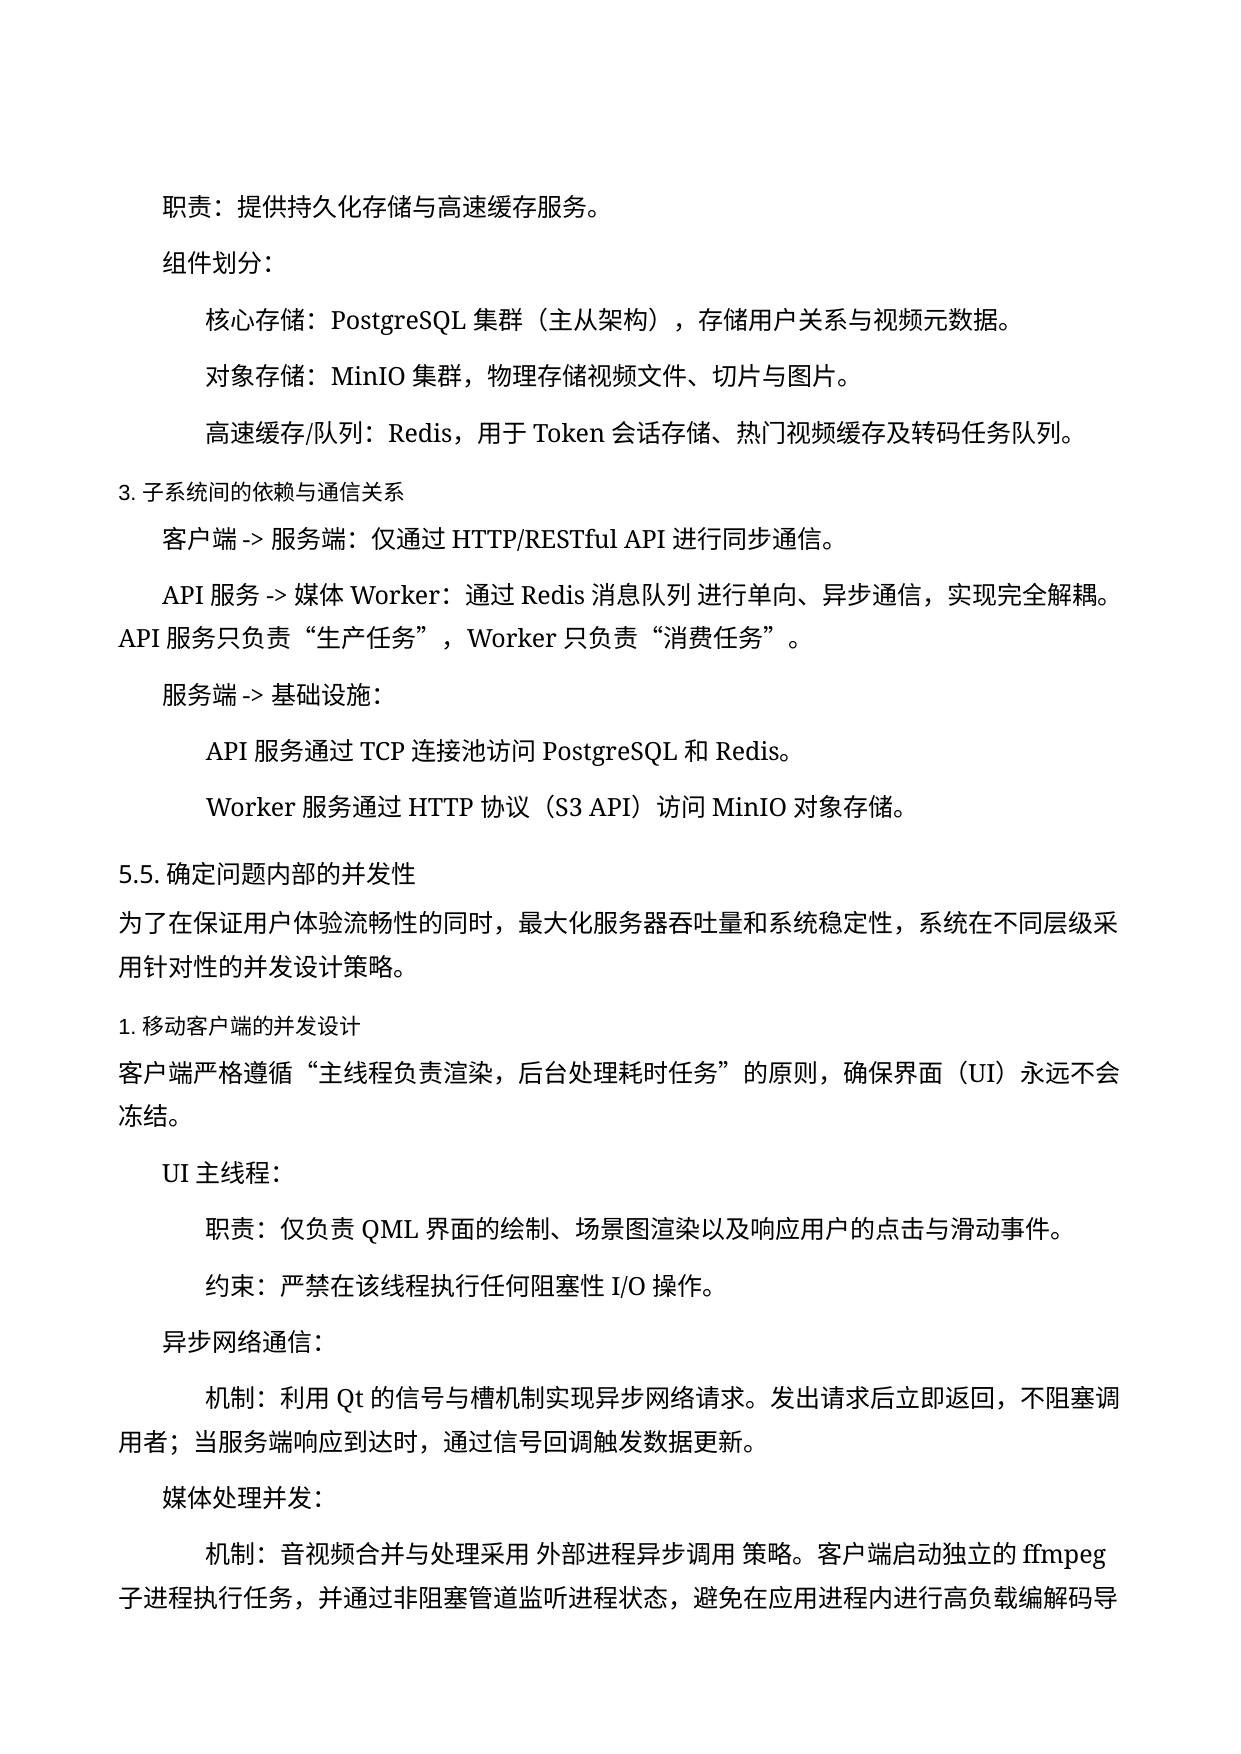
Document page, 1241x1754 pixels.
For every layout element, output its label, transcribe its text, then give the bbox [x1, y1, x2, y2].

text 客户端严格遵循“主线程负责渲染，后台处理耗时任务”的原则，确保界面（UI）永远不会冻结。 [118, 1053, 1122, 1133]
text 组件划分： [118, 244, 1122, 280]
text 服务端 -> 基础设施： [118, 675, 1122, 711]
subtitle 子系统间的依赖与通信关系 [118, 475, 1122, 506]
text 职责：仅负责 QML 界面的绘制、场景图渲染以及响应用户的点击与滑动事件。 [118, 1209, 1122, 1246]
text 异步网络通信： [118, 1322, 1122, 1358]
text Worker 服务通过 HTTP 协议（S3 API）访问 MinIO 对象存储。 [118, 788, 1122, 824]
text 核心存储：PostgreSQL 集群（主从架构），存储用户关系与视频元数据。 [118, 300, 1122, 337]
text UI 主线程： [118, 1153, 1122, 1189]
text API 服务 -> 媒体 Worker：通过 Redis 消息队列 进行单向、异步通信，实现完全解耦。API 服务只负责“生产任务”，Worker 只负责“消费任务”。 [118, 575, 1122, 655]
text 约束：严禁在该线程执行任何阻塞性 I/O 操作。 [118, 1266, 1122, 1302]
text 对象存储：MinIO 集群，物理存储视频文件、切片与图片。 [118, 357, 1122, 393]
text 机制：音视频合并与处理采用 外部进程异步调用 策略。客户端启动独立的 ffmpeg 子进程执行任务，并通过非阻塞管道监听进程状态，避免在应用进程内进行高负载编解码导 [118, 1535, 1122, 1614]
text 职责：提供持久化存储与高速缓存服务。 [118, 188, 1122, 224]
subtitle 移动客户端的并发设计 [118, 1009, 1122, 1041]
text API 服务通过 TCP 连接池访问 PostgreSQL 和 Redis。 [118, 732, 1122, 768]
text 客户端 -> 服务端：仅通过 HTTP/RESTful API 进行同步通信。 [118, 519, 1122, 555]
text 为了在保证用户体验流畅性的同时，最大化服务器吞吐量和系统稳定性，系统在不同层级采用针对性的并发设计策略。 [118, 904, 1122, 984]
text 媒体处理并发： [118, 1478, 1122, 1515]
text 机制：利用 Qt 的信号与槽机制实现异步网络请求。发出请求后立即返回，不阻塞调用者；当服务端响应到达时，通过信号回调触发数据更新。 [118, 1379, 1122, 1458]
text 高速缓存/队列：Redis，用于 Token 会话存储、热门视频缓存及转码任务队列。 [118, 413, 1122, 449]
subtitle 确定问题内部的并发性 [118, 854, 1122, 890]
